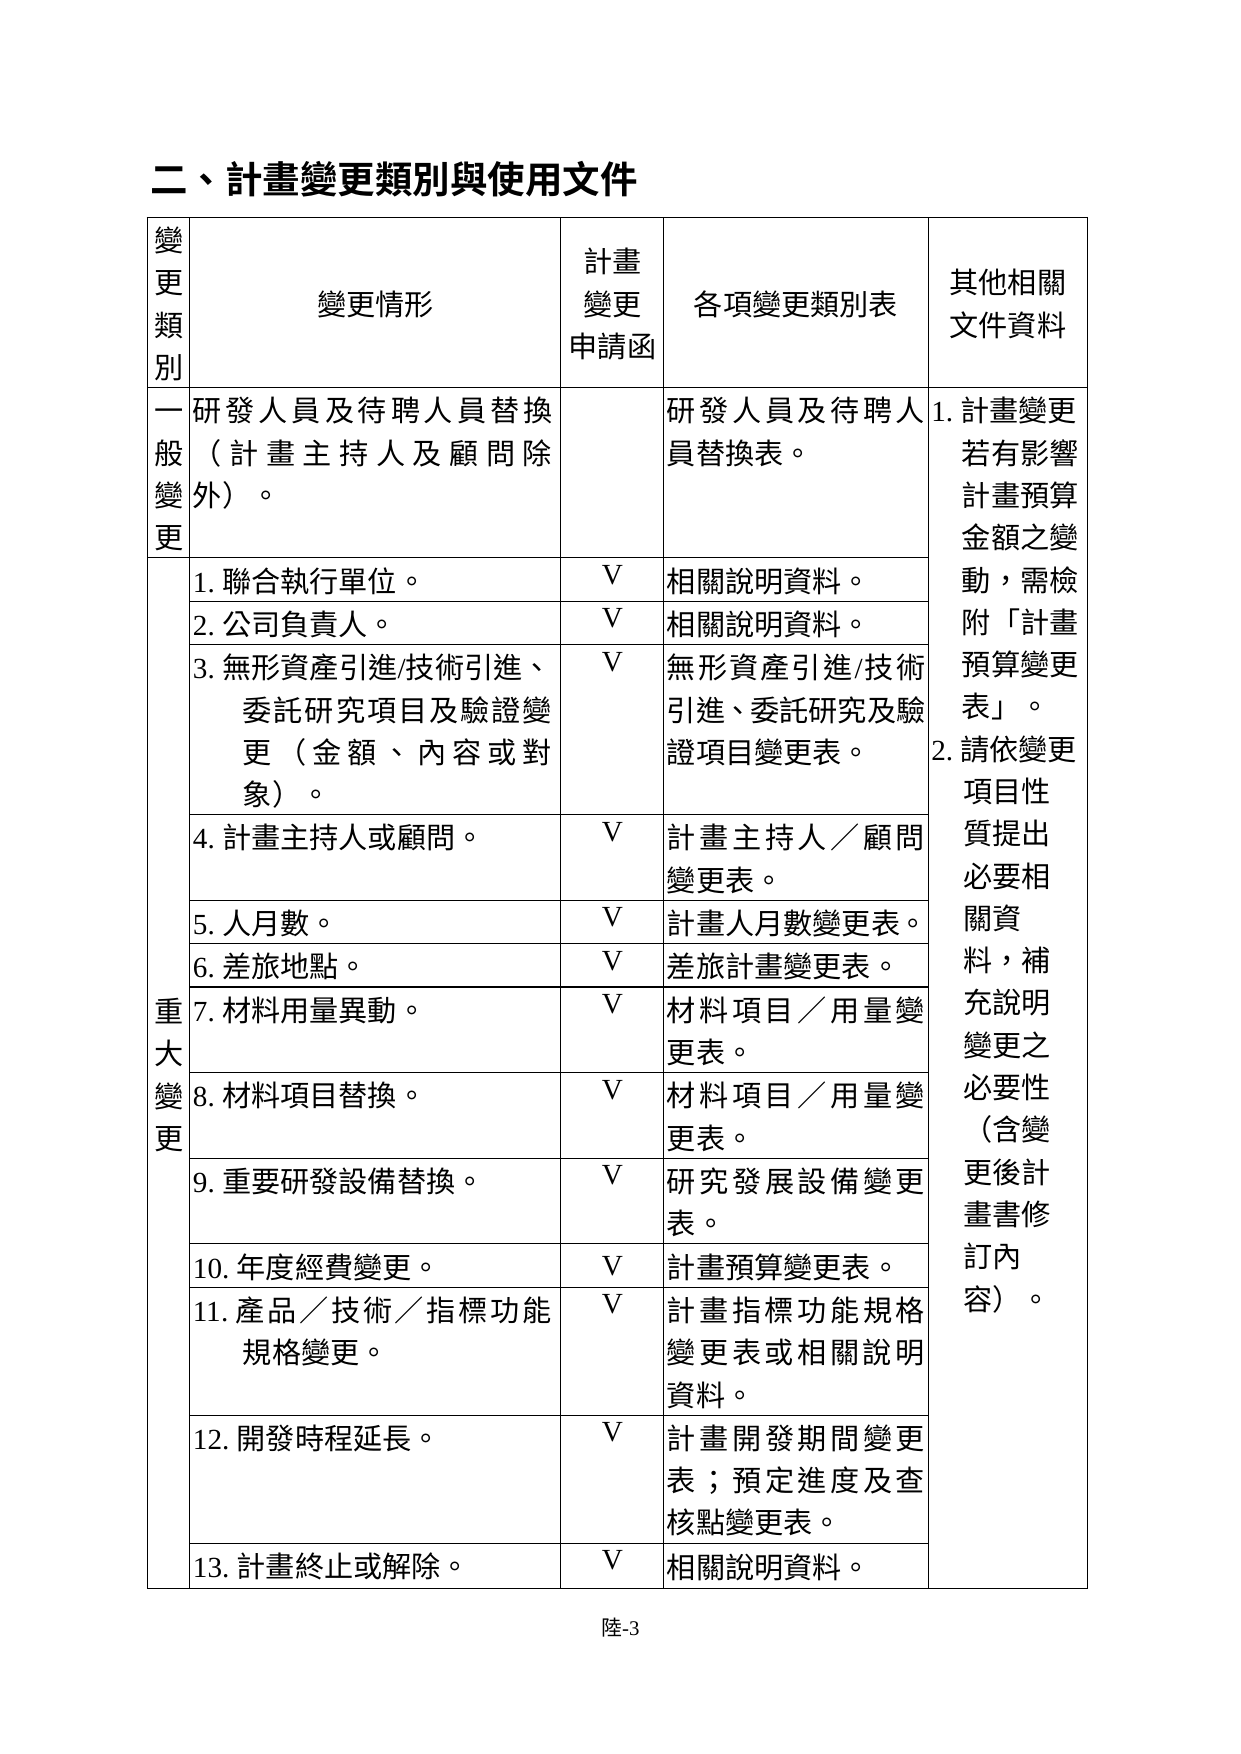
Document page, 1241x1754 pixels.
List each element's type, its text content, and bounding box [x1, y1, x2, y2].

subtitle 二、計畫變更類別與使用文件 [150, 150, 1090, 204]
table_cell 聯合執行單位。 [190, 558, 560, 601]
table_cell 計畫開發期間變更表；預定進度及查核點變更表。 [664, 1416, 928, 1542]
table_cell 研究發展設備變更表。 [664, 1159, 928, 1243]
table_cell V [561, 602, 663, 644]
table_cell 計畫終止或解除。 [190, 1544, 560, 1588]
table_header 其他相關 文件資料 [929, 218, 1087, 387]
table_cell 計畫預算變更表。 [664, 1244, 928, 1287]
table_cell 相關說明資料。 [664, 558, 928, 601]
table_cell [561, 388, 663, 557]
table_cell 相關說明資料。 [664, 602, 928, 644]
table_cell 計畫指標功能規格變更表或相關說明資料。 [664, 1288, 928, 1414]
table_cell V [561, 1159, 663, 1243]
table_cell 材料用量異動。 [190, 988, 560, 1072]
table_cell V [561, 1416, 663, 1542]
table_cell 差旅地點。 [190, 944, 560, 986]
table_cell 一般變更 [148, 388, 189, 557]
table_cell 差旅計畫變更表。 [664, 944, 928, 986]
table_header 變更情形 [190, 218, 560, 387]
table_cell 無形資產引進/技術引進、委託研究及驗證項目變更表。 [664, 645, 928, 814]
table_cell 產品／技術／指標功能規格變更。 [190, 1288, 560, 1414]
table_cell V [561, 944, 663, 986]
table_cell 材料項目／用量變更表。 [664, 988, 928, 1072]
table_cell 無形資產引進/技術引進、委託研究項目及驗證變更（金額、內容或對象）。 [190, 645, 560, 814]
table_cell 開發時程延長。 [190, 1416, 560, 1542]
table_cell 年度經費變更。 [190, 1244, 560, 1287]
table_cell 計畫人月數變更表。 [664, 901, 928, 943]
table_cell V [561, 645, 663, 814]
table_cell V [561, 901, 663, 943]
table_cell 重大變更 [148, 558, 189, 1588]
table_header 變更類別 [148, 218, 189, 387]
table_cell V [561, 1244, 663, 1287]
table_cell 公司負責人。 [190, 602, 560, 644]
table_cell 相關說明資料。 [664, 1544, 928, 1588]
table_cell 計畫變更若有影響計畫預算金額之變動，需檢附「計畫預算變更表」。 請依變更項目性質提出必要相關資料，補充說明變更之必要性（含變更後計畫書修訂內容）。 [929, 388, 1087, 1588]
table_cell 研發人員及待聘人員替換（計畫主持人及顧問除外）。 [190, 388, 560, 557]
table_cell 人月數。 [190, 901, 560, 943]
table_cell 重要研發設備替換。 [190, 1159, 560, 1243]
table_cell 計畫主持人或顧問。 [190, 815, 560, 900]
table_cell V [561, 988, 663, 1072]
table_cell V [561, 815, 663, 900]
table_cell 材料項目／用量變更表。 [664, 1073, 928, 1158]
table_cell 研發人員及待聘人員替換表。 [664, 388, 928, 557]
table_cell 材料項目替換。 [190, 1073, 560, 1158]
table_cell V [561, 1544, 663, 1588]
table_header 各項變更類別表 [664, 218, 928, 387]
table_cell V [561, 1073, 663, 1158]
table_cell V [561, 1288, 663, 1414]
table_cell 計畫主持人／顧問變更表。 [664, 815, 928, 900]
table_cell V [561, 558, 663, 601]
table_header 計畫 變更 申請函 [561, 218, 663, 387]
